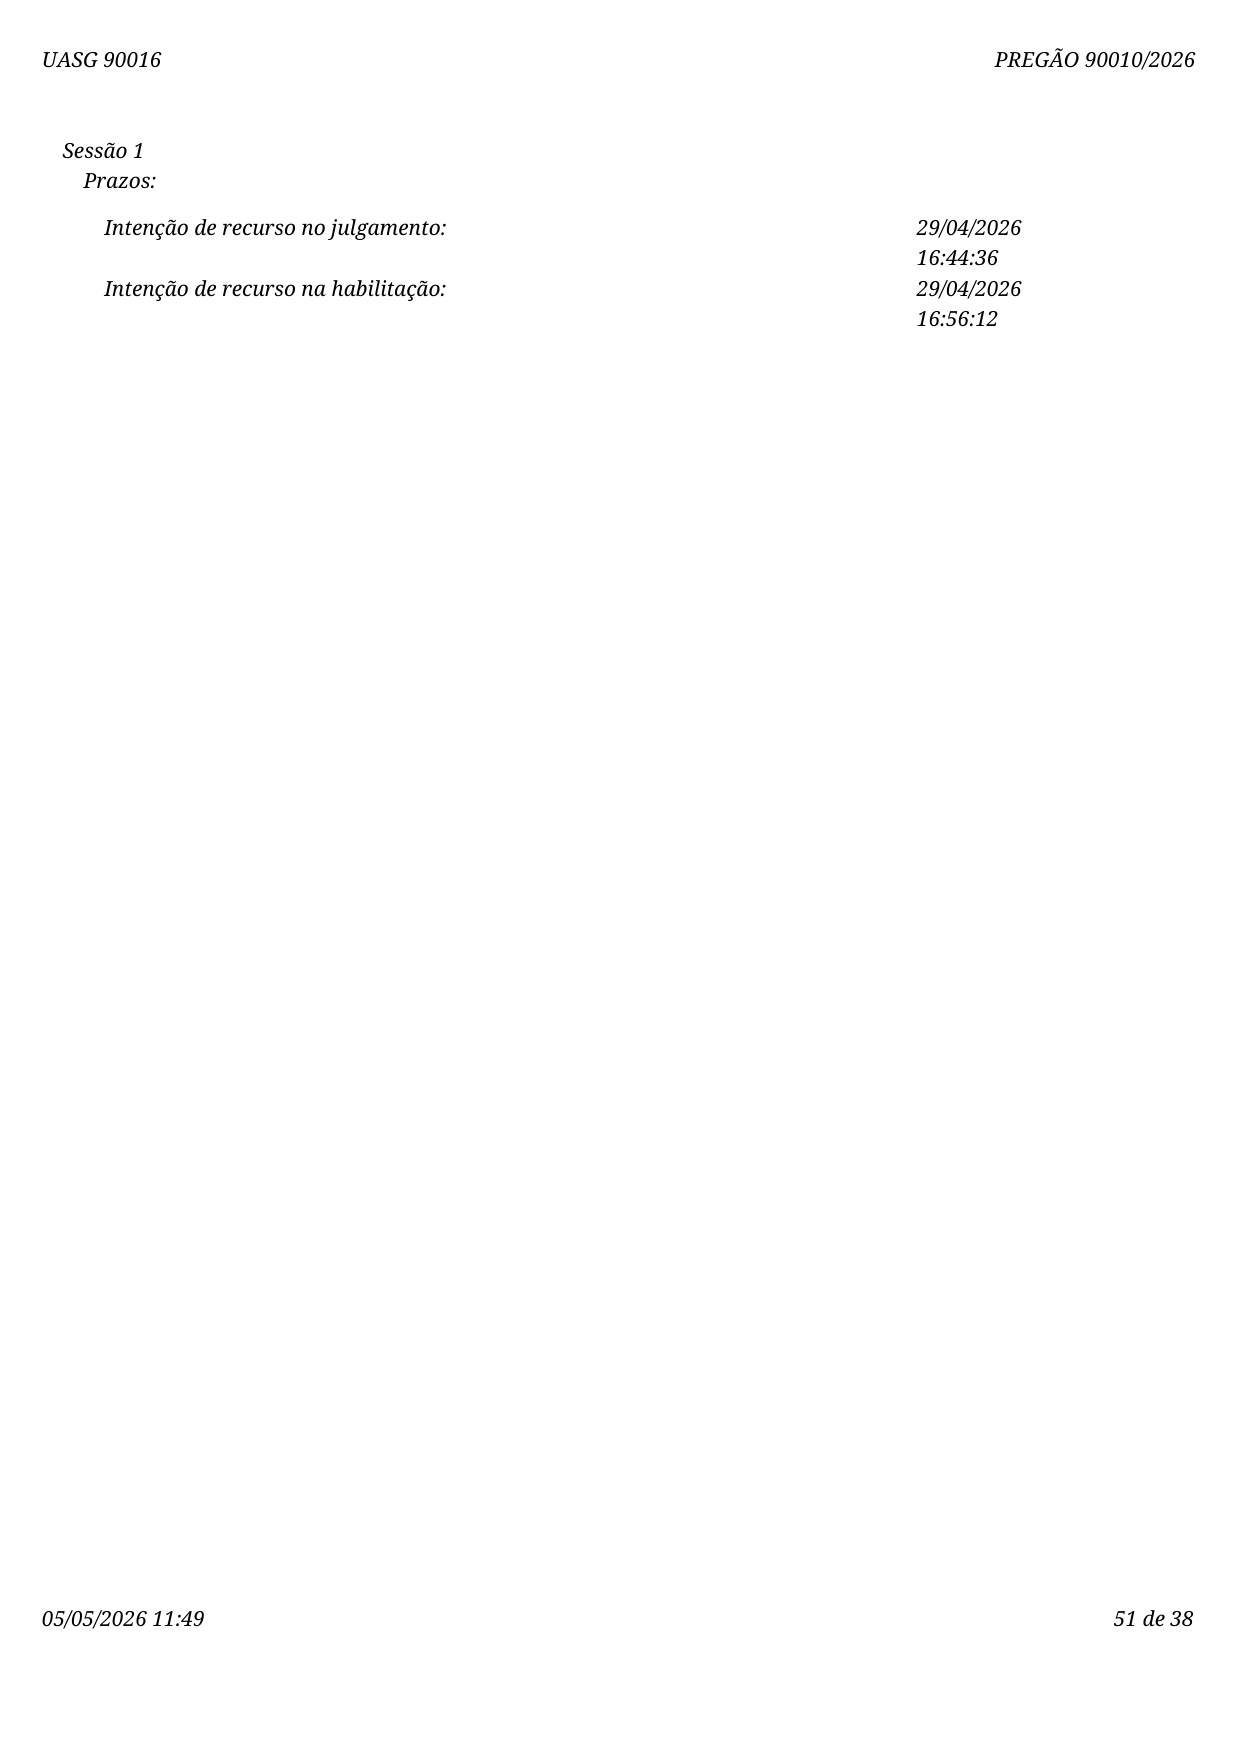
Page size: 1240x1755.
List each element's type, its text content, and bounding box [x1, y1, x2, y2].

table_cell Intenção de recurso no julgamento: [83, 213, 917, 274]
table_cell 29/04/2026 16:44:36 [917, 213, 1085, 274]
table_cell 29/04/2026 16:56:12 [917, 274, 1085, 334]
table_header [917, 167, 1085, 213]
table_header Prazos: [83, 167, 917, 213]
table_cell Intenção de recurso na habilitação: [83, 274, 917, 334]
text Sessão 1 [62, 136, 1089, 165]
